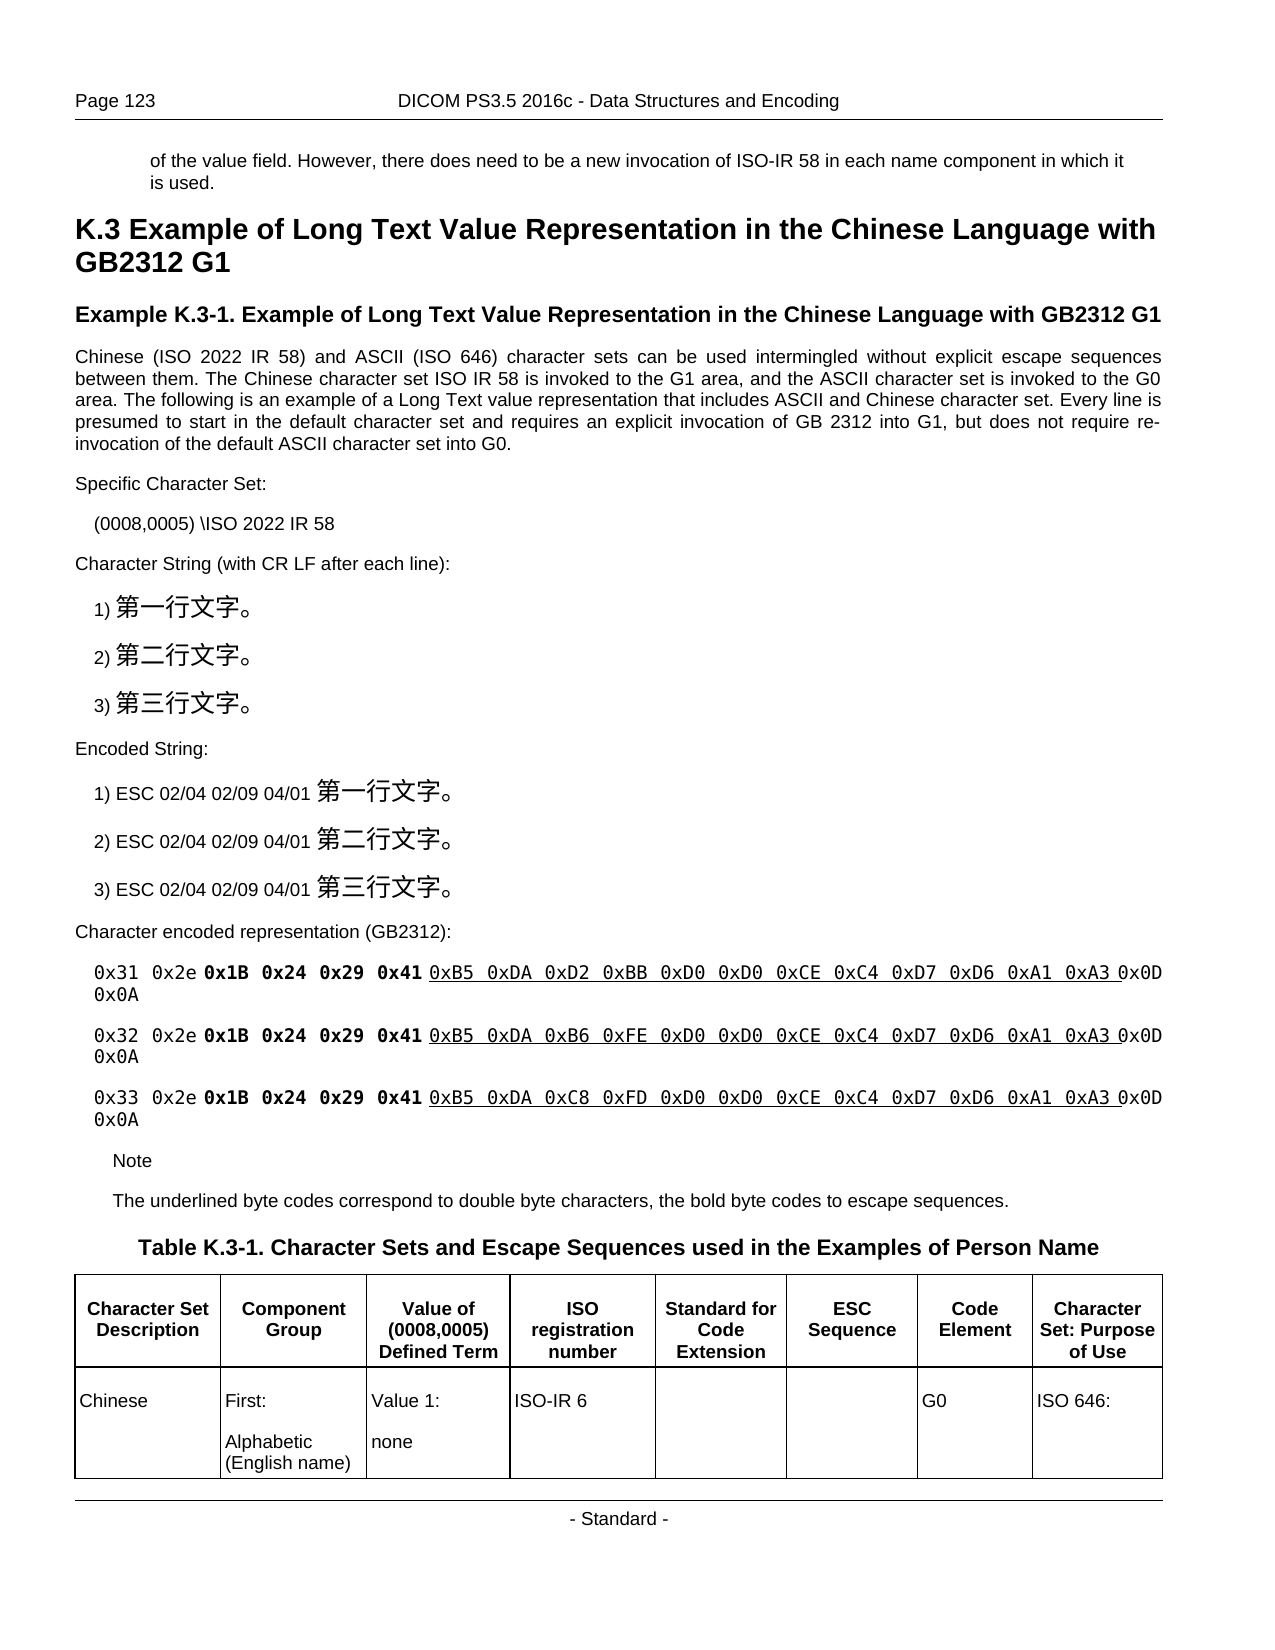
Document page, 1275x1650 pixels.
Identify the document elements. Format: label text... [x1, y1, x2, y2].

table_cell Value 1: none [367, 1368, 509, 1478]
table_header Character Set Description [76, 1275, 220, 1366]
table_header Component Group [221, 1275, 366, 1366]
text 0x32 0x2e 0x1B 0x24 0x29 0x41 0xB5 0xDA 0xB6 0xFE 0xD0 0xD0 0xCE 0xC4 0xD7 0xD6 0xA1 0xA3 0x0D 0x0A [94, 1024, 1162, 1068]
table_cell [656, 1368, 786, 1478]
table_header Character Set: Purpose of Use [1033, 1275, 1162, 1366]
text 0x31 0x2e 0x1B 0x24 0x29 0x41 0xB5 0xDA 0xD2 0xBB 0xD0 0xD0 0xCE 0xC4 0xD7 0xD6 0xA1 0xA3 0x0D 0x0A [94, 962, 1162, 1006]
text 1) ESC 02/04 02/09 04/01 第一行文字。 [94, 778, 1162, 807]
table_header Standard for Code Extension [656, 1275, 786, 1366]
text Note [112, 1150, 1125, 1171]
text Table K.3-1. Character Sets and Escape Sequences used in the Examples of Person Name [75, 1234, 1162, 1260]
text 2) ESC 02/04 02/09 04/01 第二行文字。 [94, 826, 1162, 855]
text Character encoded representation (GB2312): [75, 921, 1162, 943]
text 3) ESC 02/04 02/09 04/01 第三行文字。 [94, 873, 1162, 903]
text 2) 第二行文字。 [94, 641, 1162, 671]
text (0008,0005) \ISO 2022 IR 58 [94, 513, 1162, 534]
table_cell [787, 1368, 917, 1478]
text Character String (with CR LF after each line): [75, 553, 1162, 575]
text Encoded String: [75, 737, 1162, 759]
text The underlined byte codes correspond to double byte characters, the bold byte codes to escape sequences. [112, 1190, 1125, 1212]
table_header Value of (0008,0005) Defined Term [367, 1275, 509, 1366]
text 1) 第一行文字。 [94, 593, 1162, 623]
table_header ISO registration number [511, 1275, 655, 1366]
table_cell First: Alphabetic (English name) [221, 1368, 366, 1478]
table_cell G0 [918, 1368, 1032, 1478]
table_cell Chinese [76, 1368, 220, 1478]
text Specific Character Set: [75, 473, 1162, 494]
text Chinese (ISO 2022 IR 58) and ASCII (ISO 646) character sets can be used intermingled without explicit escape sequences between them. The Chinese character set ISO IR 58 is invoked to the G1 area, and the ASCII character set is invoked to the G0 area. The following is an example of a Long Text value representation that includes ASCII and Chinese character set. Every line is presumed to start in the default character set and requires an explicit invocation of GB 2312 into G1, but does not require re-invocation of the default ASCII character set into G0. [75, 346, 1162, 454]
text K.3 Example of Long Text Value Representation in the Chinese Language with GB2312 G1 [75, 212, 1162, 279]
text 0x33 0x2e 0x1B 0x24 0x29 0x41 0xB5 0xDA 0xC8 0xFD 0xD0 0xD0 0xCE 0xC4 0xD7 0xD6 0xA1 0xA3 0x0D 0x0A [94, 1087, 1162, 1131]
table_header Code Element [918, 1275, 1032, 1366]
text 3) 第三行文字。 [94, 689, 1162, 718]
table_cell ISO-IR 6 [511, 1368, 655, 1478]
table_cell ISO 646: [1033, 1368, 1162, 1478]
text Example K.3-1. Example of Long Text Value Representation in the Chinese Language with GB2312 G1 [75, 301, 1162, 327]
list of the value field. However, there does need to be a new invocation of ISO-IR 58 in each name component in which it is used. [112, 150, 1125, 193]
table_header ESC Sequence [787, 1275, 917, 1366]
